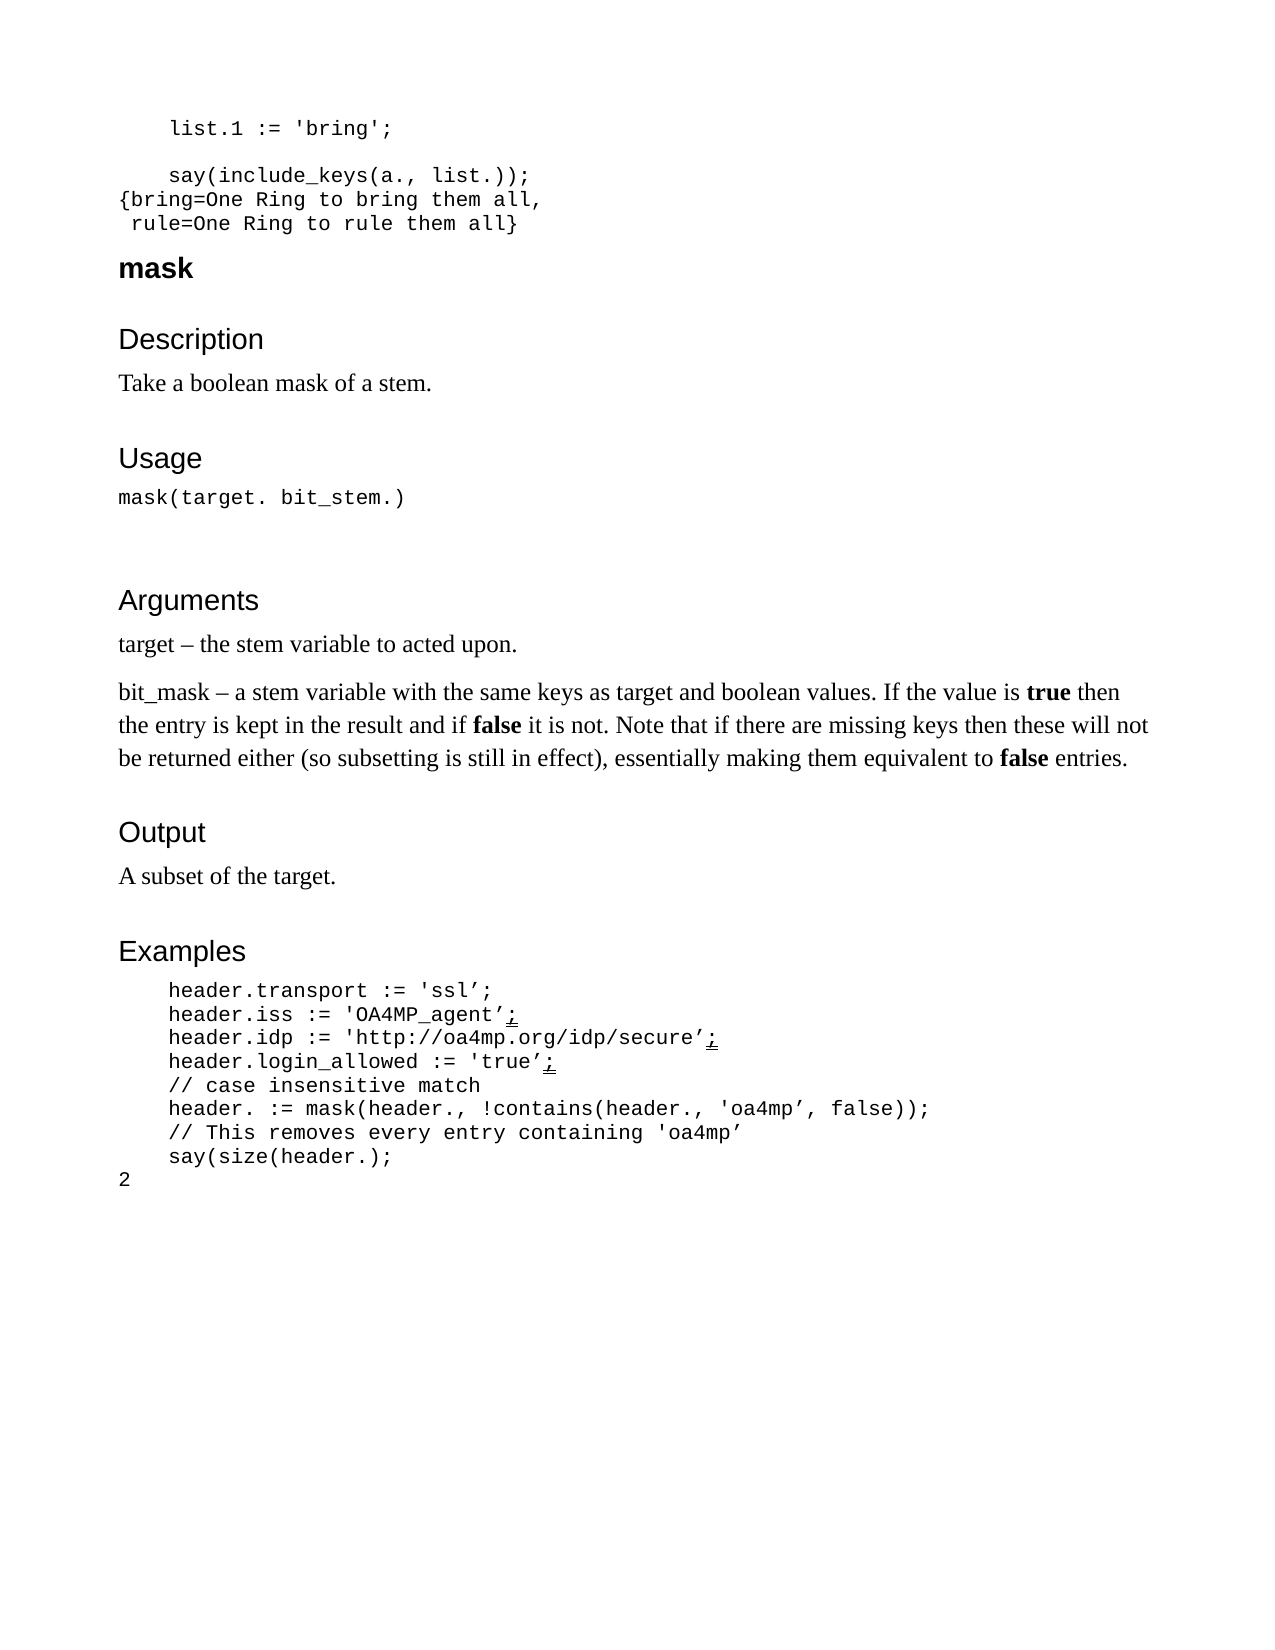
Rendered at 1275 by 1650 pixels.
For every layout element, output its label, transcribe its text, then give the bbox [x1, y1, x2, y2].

text Take a boolean mask of a stem. [118, 368, 1157, 397]
text header.idp := 'http://oa4mp.org/idp/secure’; [118, 1027, 1157, 1051]
text bit_mask – a stem variable with the same keys as target and boolean values. If the value is true then the entry is kept in the result and if false it is not. Note that if there are missing keys then these will not be returned either (so subsetting is still in effect), essentially making them equivalent to false entries. [118, 677, 1157, 772]
subtitle Examples [118, 934, 1157, 968]
text list.1 := 'bring'; [118, 118, 1157, 142]
subtitle Arguments [118, 583, 1157, 617]
text header.transport := 'ssl’; [118, 980, 1157, 1004]
subtitle mask [118, 251, 1157, 285]
subtitle Output [118, 815, 1157, 849]
text rule=One Ring to rule them all} [118, 213, 1157, 236]
subtitle Usage [118, 441, 1157, 474]
text // This removes every entry containing 'oa4mp’ [118, 1122, 1157, 1146]
text A subset of the target. [118, 861, 1157, 890]
text header.login_allowed := 'true’; [118, 1051, 1157, 1075]
text // case insensitive match [118, 1075, 1157, 1098]
text header.iss := 'OA4MP_agent’; [118, 1004, 1157, 1027]
text say(include_keys(a., list.)); [118, 165, 1157, 189]
text mask(target. bit_stem.) [118, 487, 1157, 511]
text {bring=One Ring to bring them all, [118, 189, 1157, 213]
subtitle Description [118, 322, 1157, 356]
text target – the stem variable to acted upon. [118, 629, 1157, 658]
text header. := mask(header., !contains(header., 'oa4mp’, false)); [118, 1098, 1157, 1122]
text 2 [118, 1169, 1157, 1193]
text say(size(header.); [118, 1146, 1157, 1169]
